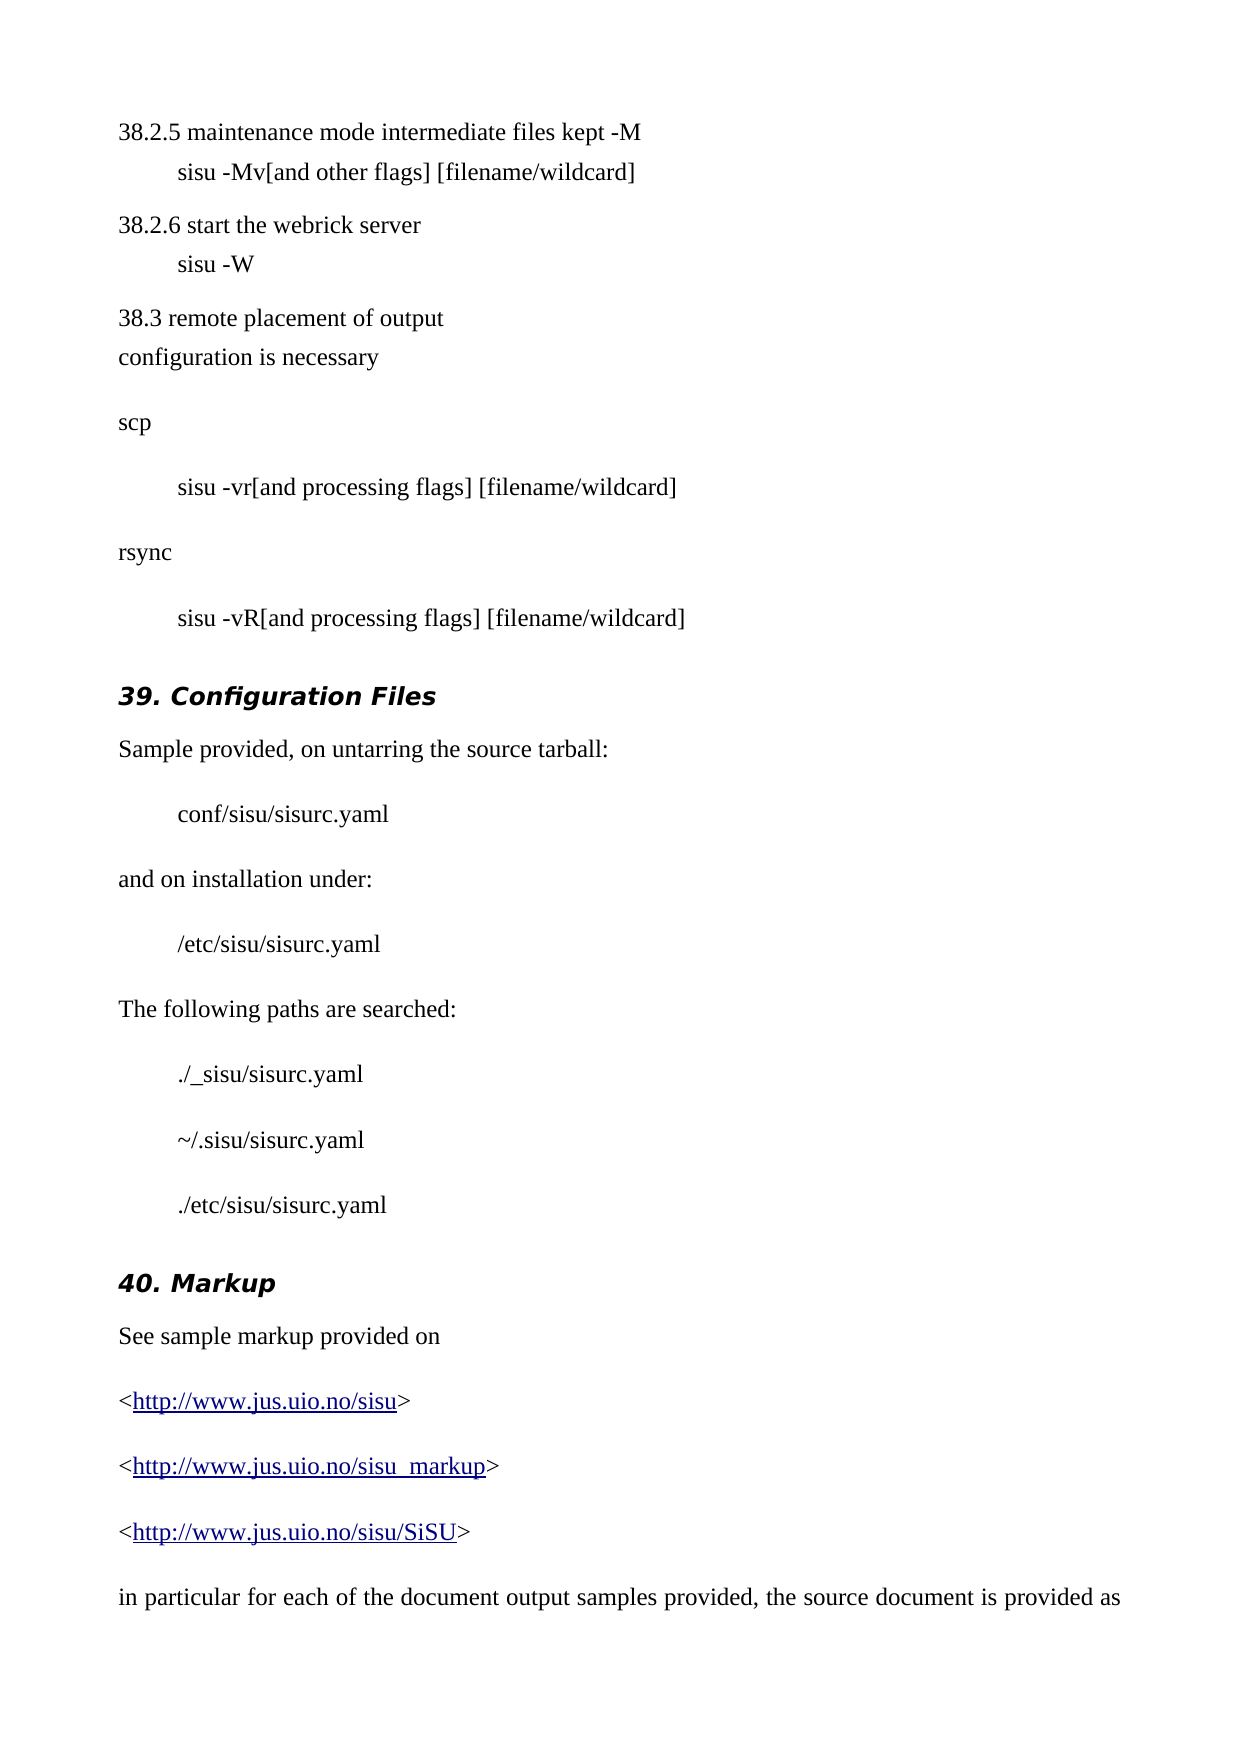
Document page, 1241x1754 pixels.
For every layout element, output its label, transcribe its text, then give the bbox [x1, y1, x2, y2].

text sisu -vr[and processing flags] [filename/wildcard] [177, 473, 1122, 501]
text and on installation under: [118, 865, 1122, 893]
subtitle 38.3 remote placement of output [118, 304, 1122, 331]
text sisu -vR[and processing flags] [filename/wildcard] [177, 604, 1122, 631]
text scp [118, 408, 1122, 436]
text <http://www.jus.uio.no/sisu/SiSU> [118, 1518, 1122, 1545]
text sisu -W [177, 250, 1122, 278]
subtitle 38.2.6 start the webrick server [118, 211, 1122, 239]
subtitle 40. Markup [118, 1269, 1122, 1298]
text sisu -Mv[and other flags] [filename/wildcard] [177, 158, 1122, 185]
text ./etc/sisu/sisurc.yaml [177, 1191, 1122, 1218]
text ~/.sisu/sisurc.yaml [177, 1126, 1122, 1153]
subtitle 38.2.5 maintenance mode intermediate files kept -M [118, 118, 1122, 146]
text <http://www.jus.uio.no/sisu> [118, 1387, 1122, 1415]
text ./_sisu/sisurc.yaml [177, 1061, 1122, 1088]
text The following paths are searched: [118, 996, 1122, 1023]
text <http://www.jus.uio.no/sisu_markup> [118, 1452, 1122, 1480]
text in particular for each of the document output samples provided, the source document is provided as [118, 1583, 1122, 1610]
text Sample provided, on untarring the source tarball: [118, 735, 1122, 763]
subtitle 39. Configuration Files [118, 682, 1122, 711]
text rsync [118, 538, 1122, 566]
text /etc/sisu/sisurc.yaml [177, 930, 1122, 958]
text configuration is necessary [118, 343, 1122, 371]
text conf/sisu/sisurc.yaml [177, 800, 1122, 828]
text See sample markup provided on [118, 1322, 1122, 1350]
